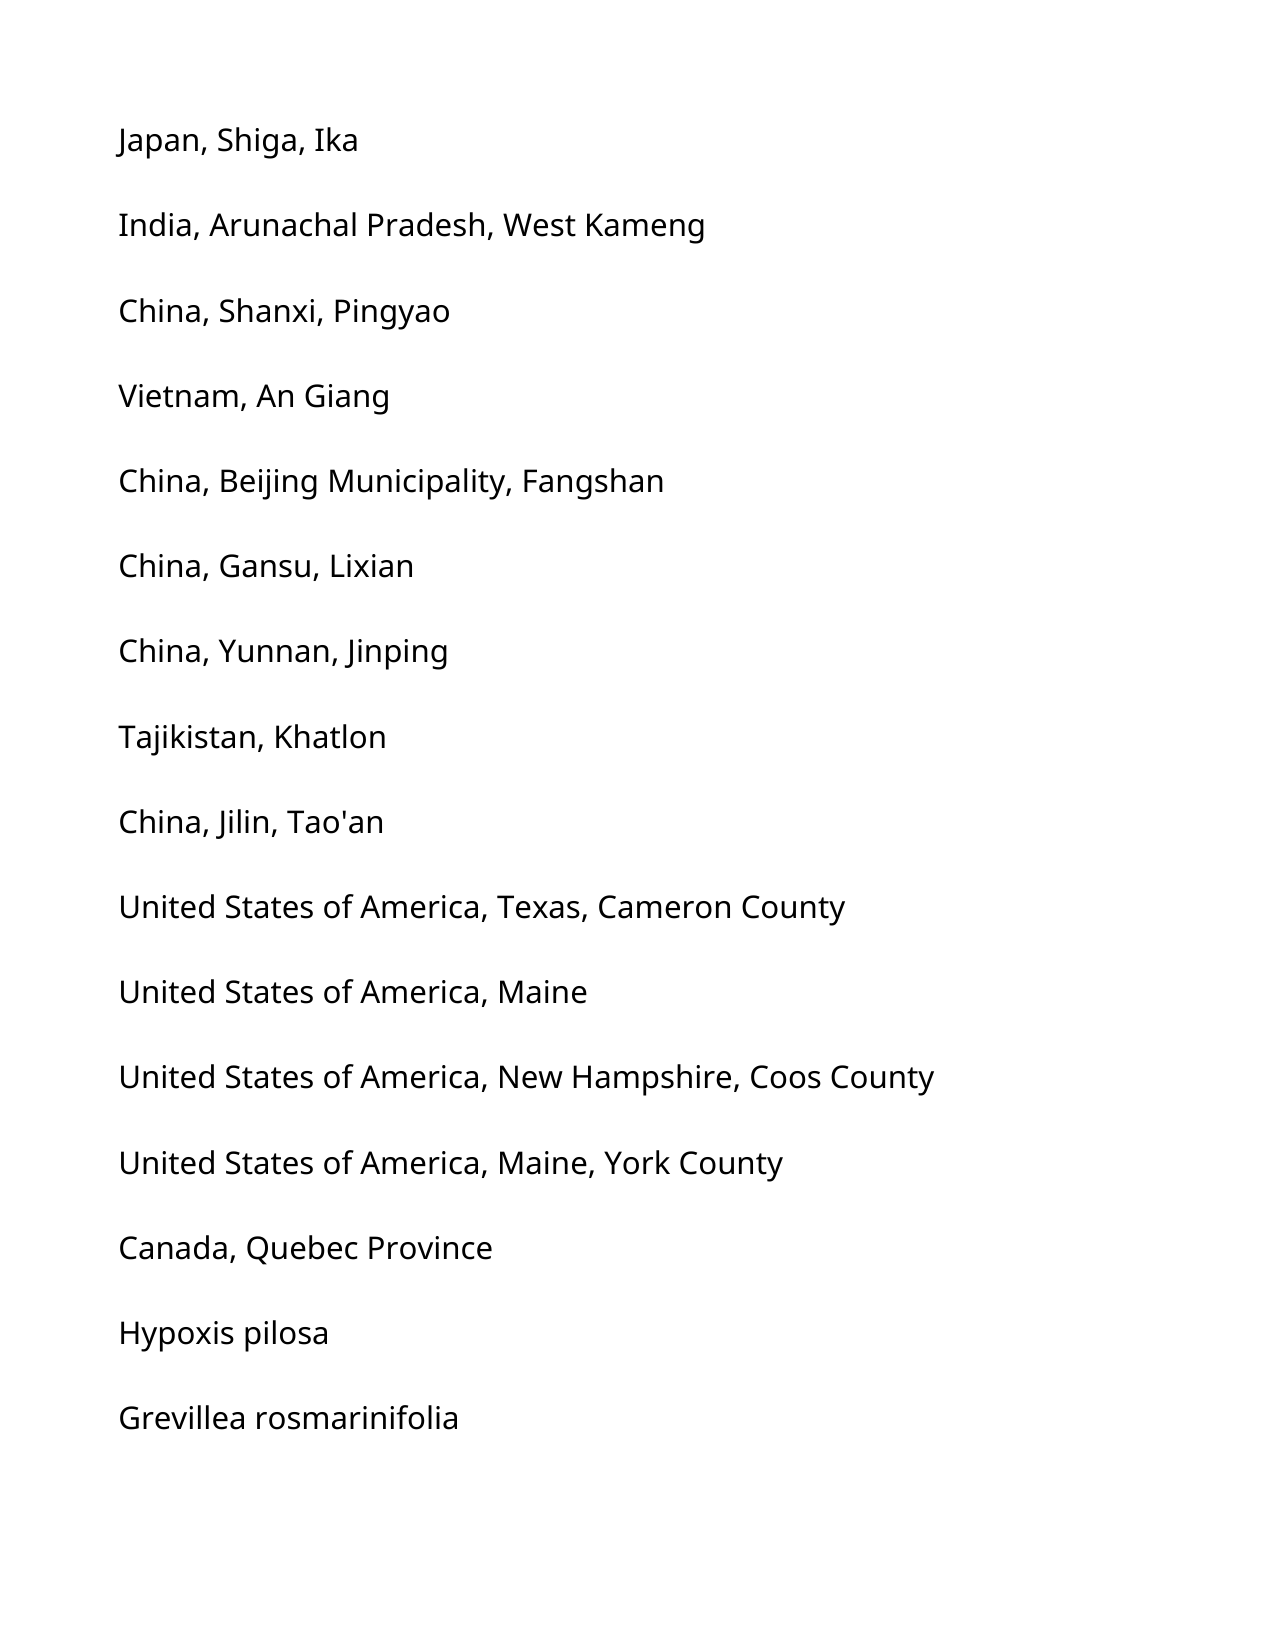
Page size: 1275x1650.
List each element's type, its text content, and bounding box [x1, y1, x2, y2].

text China, Gansu, Lixian [118, 544, 1157, 629]
text Vietnam, An Giang [118, 374, 1157, 459]
text Japan, Shiga, Ika [118, 118, 1157, 203]
text Grevillea rosmarinifolia [118, 1396, 1157, 1481]
text China, Shanxi, Pingyao [118, 288, 1157, 374]
text China, Jilin, Tao'an [118, 800, 1157, 885]
text China, Beijing Municipality, Fangshan [118, 459, 1157, 544]
text India, Arunachal Pradesh, West Kameng [118, 203, 1157, 288]
text United States of America, New Hampshire, Coos County [118, 1055, 1157, 1141]
text United States of America, Maine, York County [118, 1141, 1157, 1226]
text United States of America, Texas, Cameron County [118, 885, 1157, 970]
text Hypoxis pilosa [118, 1311, 1157, 1396]
text United States of America, Maine [118, 970, 1157, 1055]
text Canada, Quebec Province [118, 1226, 1157, 1311]
text China, Yunnan, Jinping [118, 629, 1157, 714]
text Tajikistan, Khatlon [118, 714, 1157, 800]
